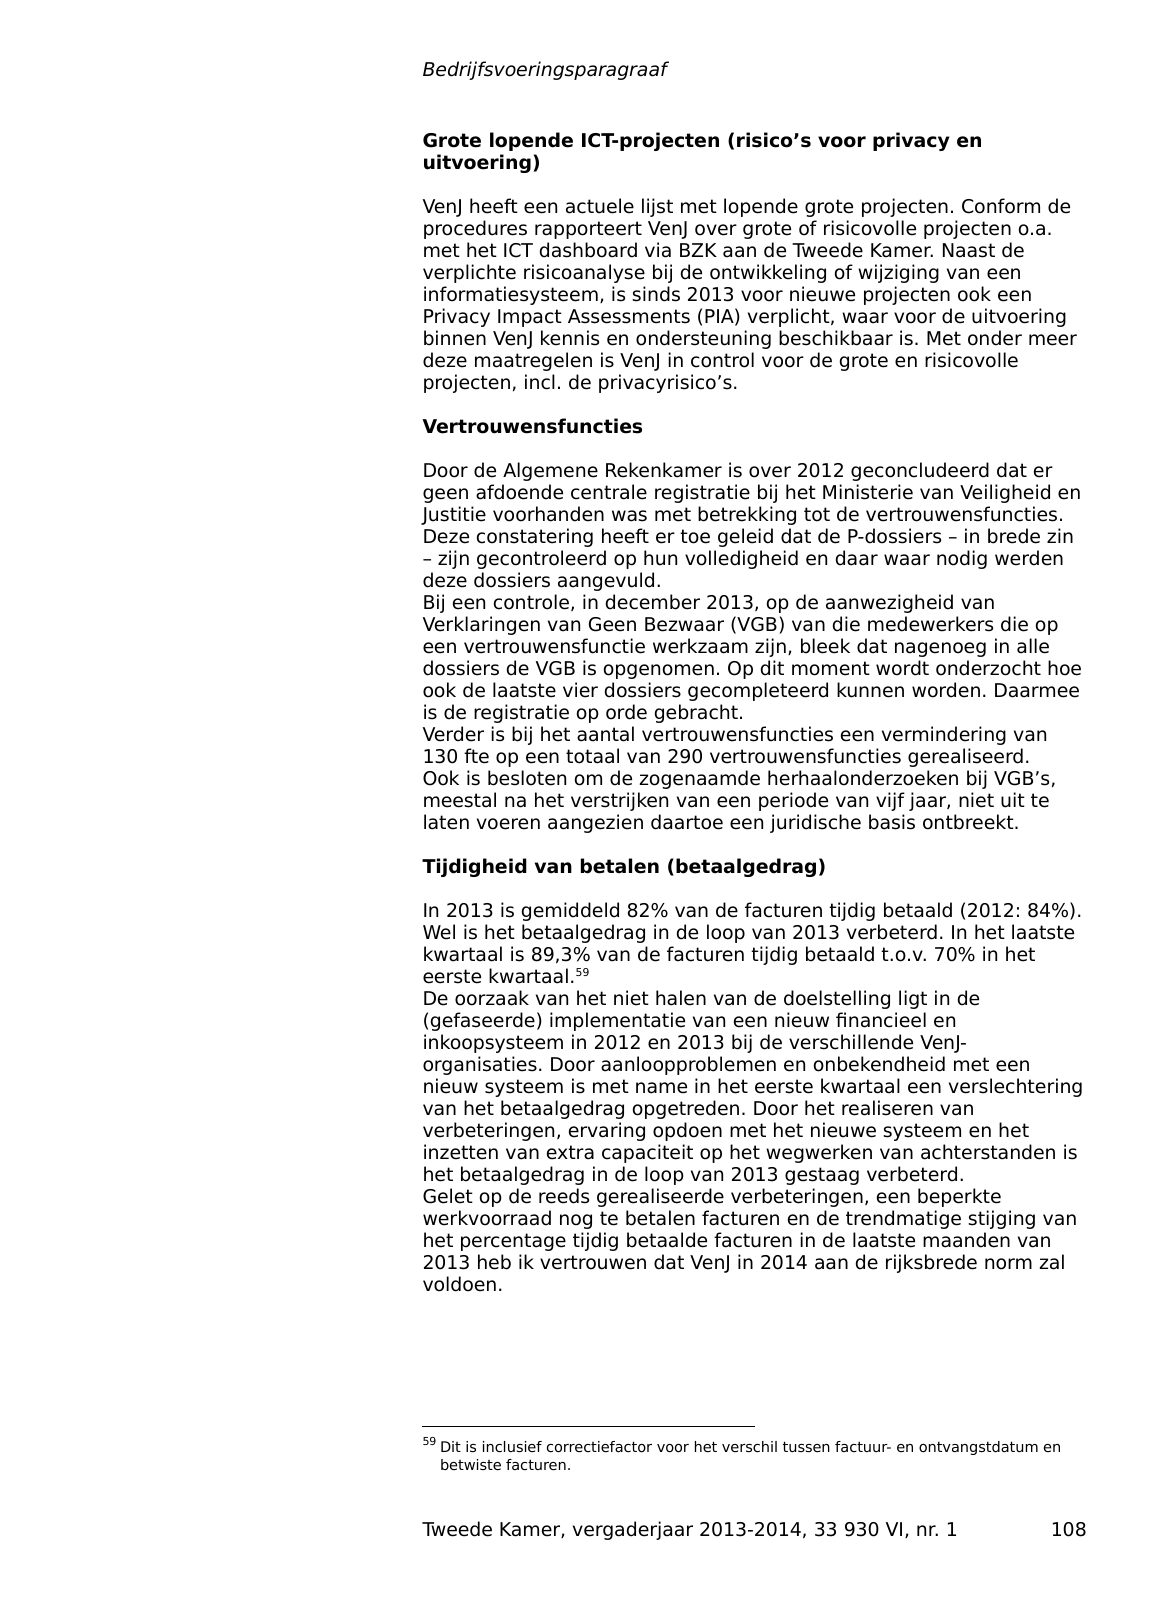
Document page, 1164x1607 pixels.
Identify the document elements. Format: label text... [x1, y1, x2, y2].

text Dit is inclusief correctiefactor voor het verschil tussen factuur- en ontvangstdatum en betwiste facturen. [422, 1435, 1087, 1474]
text In 2013 is gemiddeld 82% van de facturen tijdig betaald (2012: 84%). Wel is het betaalgedrag in de loop van 2013 verbeterd. In het laatste kwartaal is 89,3% van de facturen tijdig betaald t.o.v. 70% in het eerste kwartaal. [422, 900, 1087, 988]
subtitle Vertrouwensfuncties [422, 416, 1087, 438]
text Door de Algemene Rekenkamer is over 2012 geconcludeerd dat er geen afdoende centrale registratie bij het Ministerie van Veiligheid en Justitie voorhanden was met betrekking tot de vertrouwensfuncties. Deze constatering heeft er toe geleid dat de P-dossiers – in brede zin – zijn gecontroleerd op hun volledigheid en daar waar nodig werden deze dossiers aangevuld. [422, 460, 1087, 592]
text Verder is bij het aantal vertrouwensfuncties een vermindering van 130 fte op een totaal van 290 vertrouwensfuncties gerealiseerd. [422, 724, 1087, 768]
text VenJ heeft een actuele lijst met lopende grote projecten. Conform de procedures rapporteert VenJ over grote of risicovolle projecten o.a. met het ICT dashboard via BZK aan de Tweede Kamer. Naast de verplichte risicoanalyse bij de ontwikkeling of wijziging van een informatiesysteem, is sinds 2013 voor nieuwe projecten ook een Privacy Impact Assessments (PIA) verplicht, waar voor de uitvoering binnen VenJ kennis en ondersteuning beschikbaar is. Met onder meer deze maatregelen is VenJ in control voor de grote en risicovolle projecten, incl. de privacyrisico’s. [422, 196, 1087, 394]
text De oorzaak van het niet halen van de doelstelling ligt in de (gefaseerde) implementatie van een nieuw financieel en inkoopsysteem in 2012 en 2013 bij de verschillende VenJ-organisaties. Door aanloopproblemen en onbekendheid met een nieuw systeem is met name in het eerste kwartaal een verslechtering van het betaalgedrag opgetreden. Door het realiseren van verbeteringen, ervaring opdoen met het nieuwe systeem en het inzetten van extra capaciteit op het wegwerken van achterstanden is het betaalgedrag in de loop van 2013 gestaag verbeterd. [422, 988, 1087, 1186]
text Bij een controle, in december 2013, op de aanwezigheid van Verklaringen van Geen Bezwaar (VGB) van die medewerkers die op een vertrouwensfunctie werkzaam zijn, bleek dat nagenoeg in alle dossiers de VGB is opgenomen. Op dit moment wordt onderzocht hoe ook de laatste vier dossiers gecompleteerd kunnen worden. Daarmee is de registratie op orde gebracht. [422, 592, 1087, 724]
subtitle Grote lopende ICT-projecten (risico’s voor privacy en uitvoering) [422, 130, 1087, 174]
subtitle Tijdigheid van betalen (betaalgedrag) [422, 856, 1087, 878]
text Gelet op de reeds gerealiseerde verbeteringen, een beperkte werkvoorraad nog te betalen facturen en de trendmatige stijging van het percentage tijdig betaalde facturen in de laatste maanden van 2013 heb ik vertrouwen dat VenJ in 2014 aan de rijksbrede norm zal voldoen. [422, 1186, 1087, 1296]
text Ook is besloten om de zogenaamde herhaalonderzoeken bij VGB’s, meestal na het verstrijken van een periode van vijf jaar, niet uit te laten voeren aangezien daartoe een juridische basis ontbreekt. [422, 768, 1087, 834]
